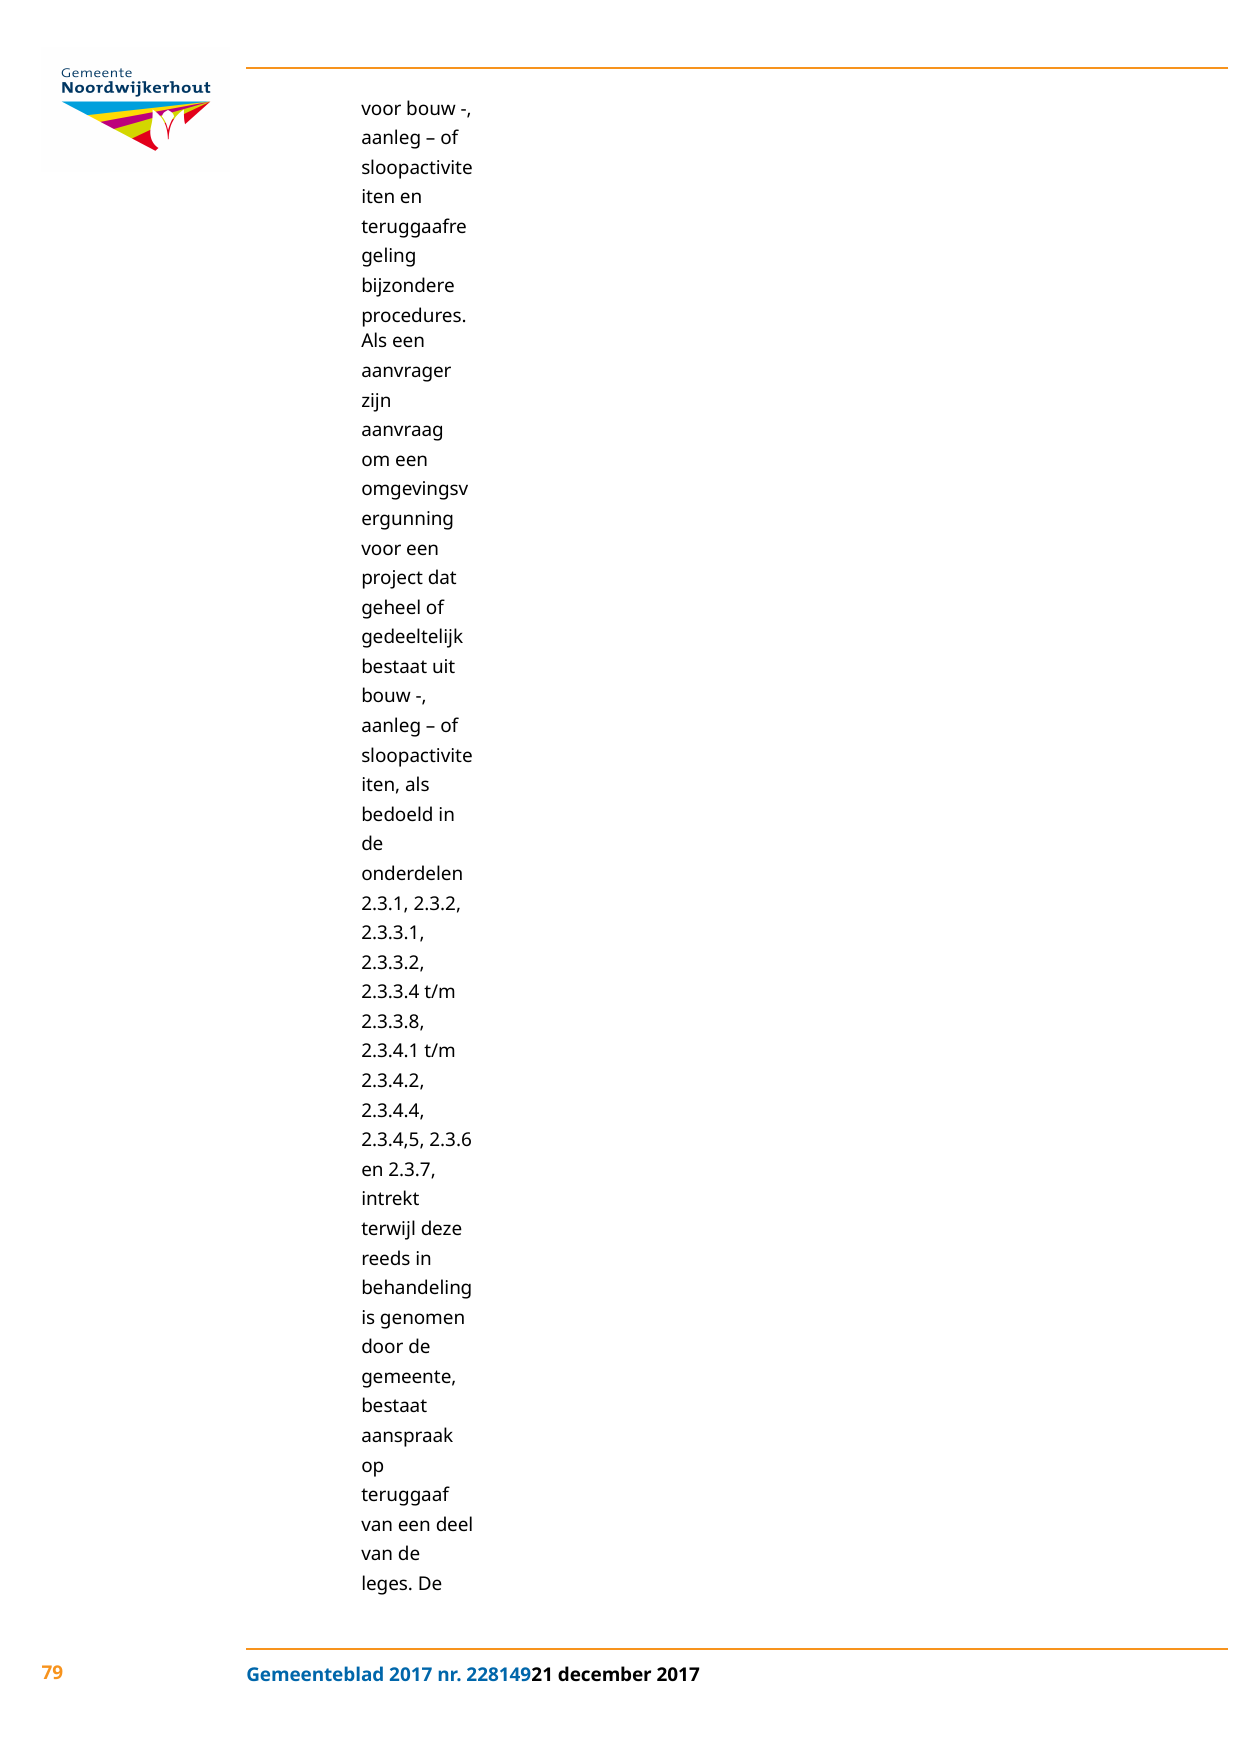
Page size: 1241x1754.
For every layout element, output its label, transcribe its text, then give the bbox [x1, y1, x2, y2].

table_cell voor bouw -, aanleg – of sloopactiviteiten en teruggaafregeling bijzondere procedures. [361, 95, 474, 328]
table_cell [248, 95, 361, 328]
table_cell Als een aanvrager zijn aanvraag om een omgevingsvergunning voor een project dat geheel of gedeeltelijk bestaat uit bouw -, aanleg – of sloopactiviteiten, als bedoeld in de onderdelen 2.3.1, 2.3.2, 2.3.3.1, 2.3.3.2, 2.3.3.4 t/m 2.3.3.8, 2.3.4.1 t/m 2.3.4.2, 2.3.4.4, 2.3.4,5, 2.3.6 en 2.3.7, intrekt terwijl deze reeds in behandeling is genomen door de gemeente, bestaat aanspraak op teruggaaf van een deel van de leges. De [361, 328, 474, 1596]
table_cell [474, 328, 587, 1596]
table_cell [587, 95, 700, 328]
table_cell [587, 328, 700, 1596]
table_cell [474, 95, 587, 328]
table_cell [248, 328, 361, 1596]
picture [41, 47, 231, 172]
